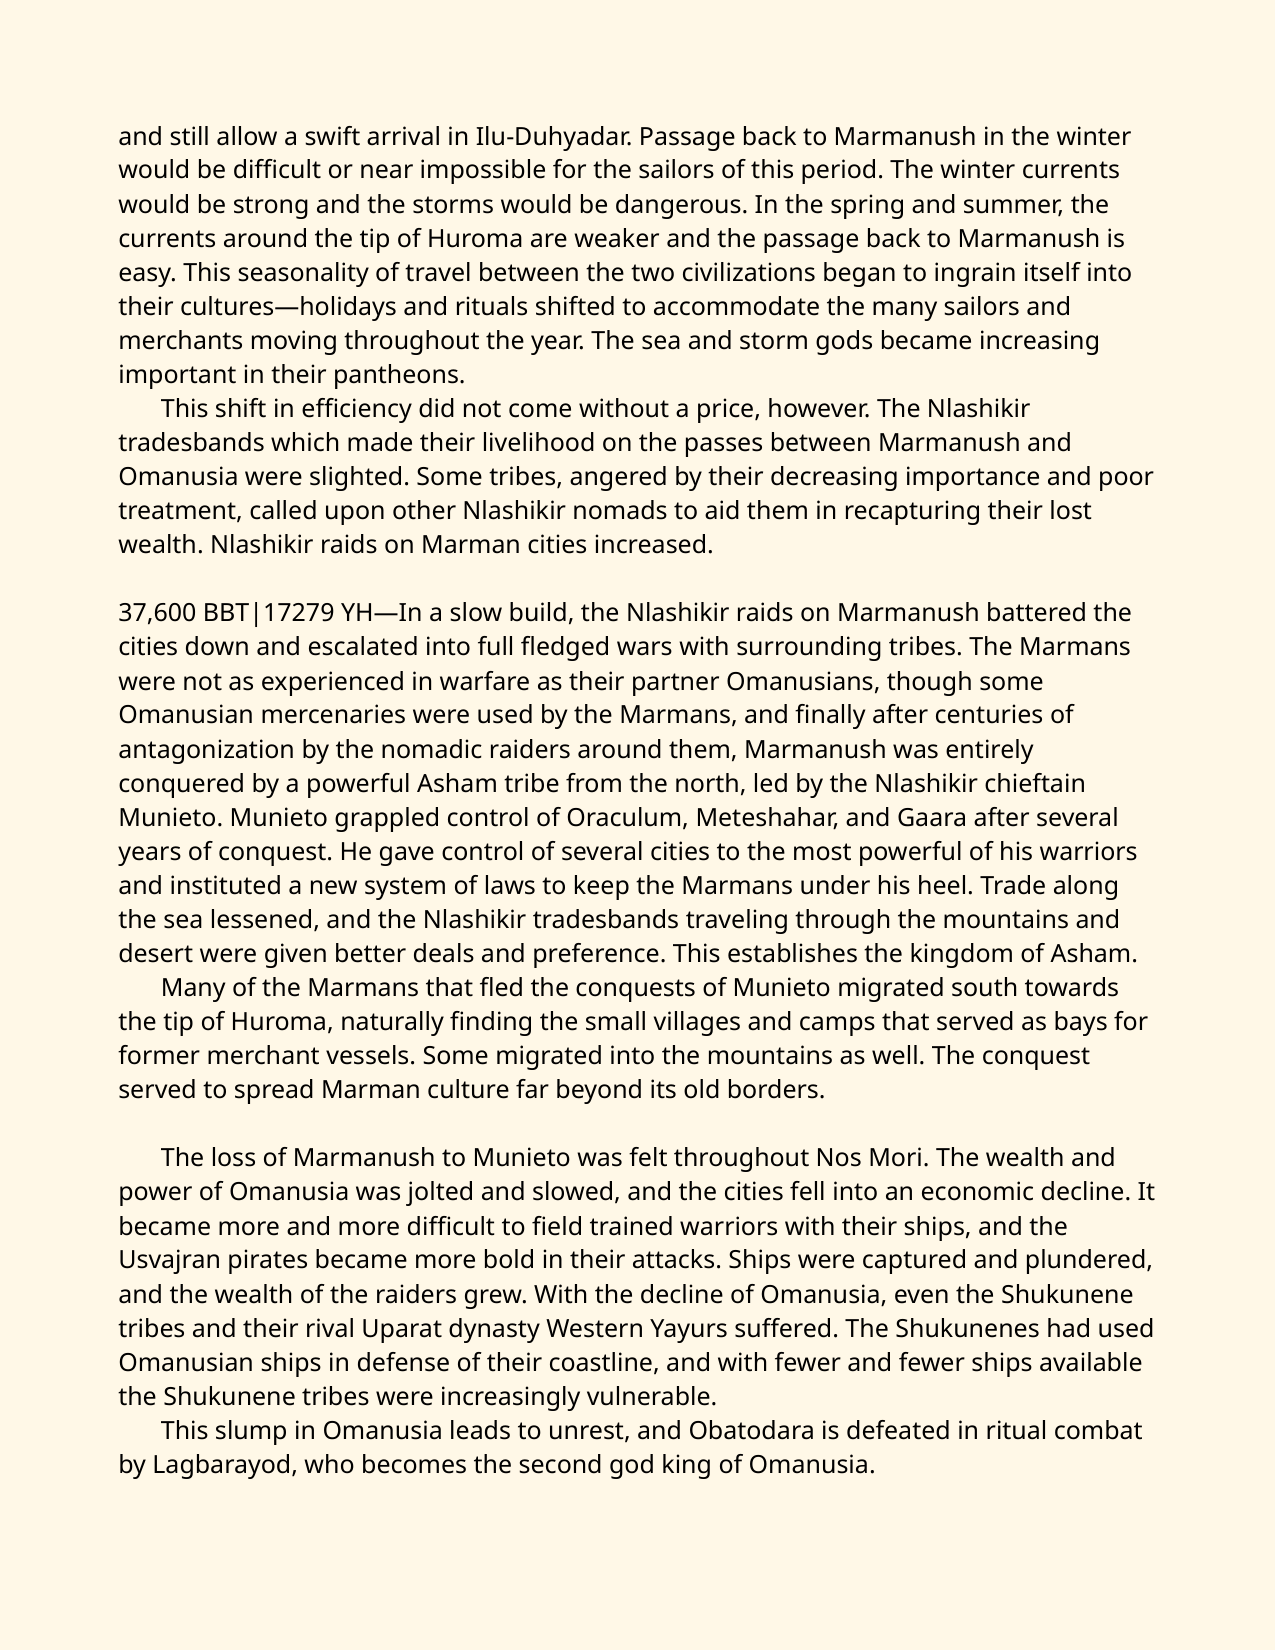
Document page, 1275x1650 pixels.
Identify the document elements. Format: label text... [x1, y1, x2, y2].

text Many of the Marmans that fled the conquests of Munieto migrated south towards the tip of Huroma, naturally finding the small villages and camps that served as bays for former merchant vessels. Some migrated into the mountains as well. The conquest served to spread Marman culture far beyond its old borders. [118, 970, 1157, 1106]
text This shift in efficiency did not come without a price, however. The Nlashikir tradesbands which made their livelihood on the passes between Marmanush and Omanusia were slighted. Some tribes, angered by their decreasing importance and poor treatment, called upon other Nlashikir nomads to aid them in recapturing their lost wealth. Nlashikir raids on Marman cities increased. [118, 391, 1157, 561]
text and still allow a swift arrival in Ilu-Duhyadar. Passage back to Marmanush in the winter would be difficult or near impossible for the sailors of this period. The winter currents would be strong and the storms would be dangerous. In the spring and summer, the currents around the tip of Huroma are weaker and the passage back to Marmanush is easy. This seasonality of travel between the two civilizations began to ingrain itself into their cultures—holidays and rituals shifted to accommodate the many sailors and merchants moving throughout the year. The sea and storm gods became increasing important in their pantheons. [118, 118, 1157, 391]
text The loss of Marmanush to Munieto was felt throughout Nos Mori. The wealth and power of Omanusia was jolted and slowed, and the cities fell into an economic decline. It became more and more difficult to field trained warriors with their ships, and the Usvajran pirates became more bold in their attacks. Ships were captured and plundered, and the wealth of the raiders grew. With the decline of Omanusia, even the Shukunene tribes and their rival Uparat dynasty Western Yayurs suffered. The Shukunenes had used Omanusian ships in defense of their coastline, and with fewer and fewer ships available the Shukunene tribes were increasingly vulnerable. [118, 1140, 1157, 1412]
text 37,600 BBT|17279 YH—In a slow build, the Nlashikir raids on Marmanush battered the cities down and escalated into full fledged wars with surrounding tribes. The Marmans were not as experienced in warfare as their partner Omanusians, though some Omanusian mercenaries were used by the Marmans, and finally after centuries of antagonization by the nomadic raiders around them, Marmanush was entirely conquered by a powerful Asham tribe from the north, led by the Nlashikir chieftain Munieto. Munieto grappled control of Oraculum, Meteshahar, and Gaara after several years of conquest. He gave control of several cities to the most powerful of his warriors and instituted a new system of laws to keep the Marmans under his heel. Trade along the sea lessened, and the Nlashikir tradesbands traveling through the mountains and desert were given better deals and preference. This establishes the kingdom of Asham. [118, 595, 1157, 970]
text This slump in Omanusia leads to unrest, and Obatodara is defeated in ritual combat by Lagbarayod, who becomes the second god king of Omanusia. [118, 1412, 1157, 1481]
